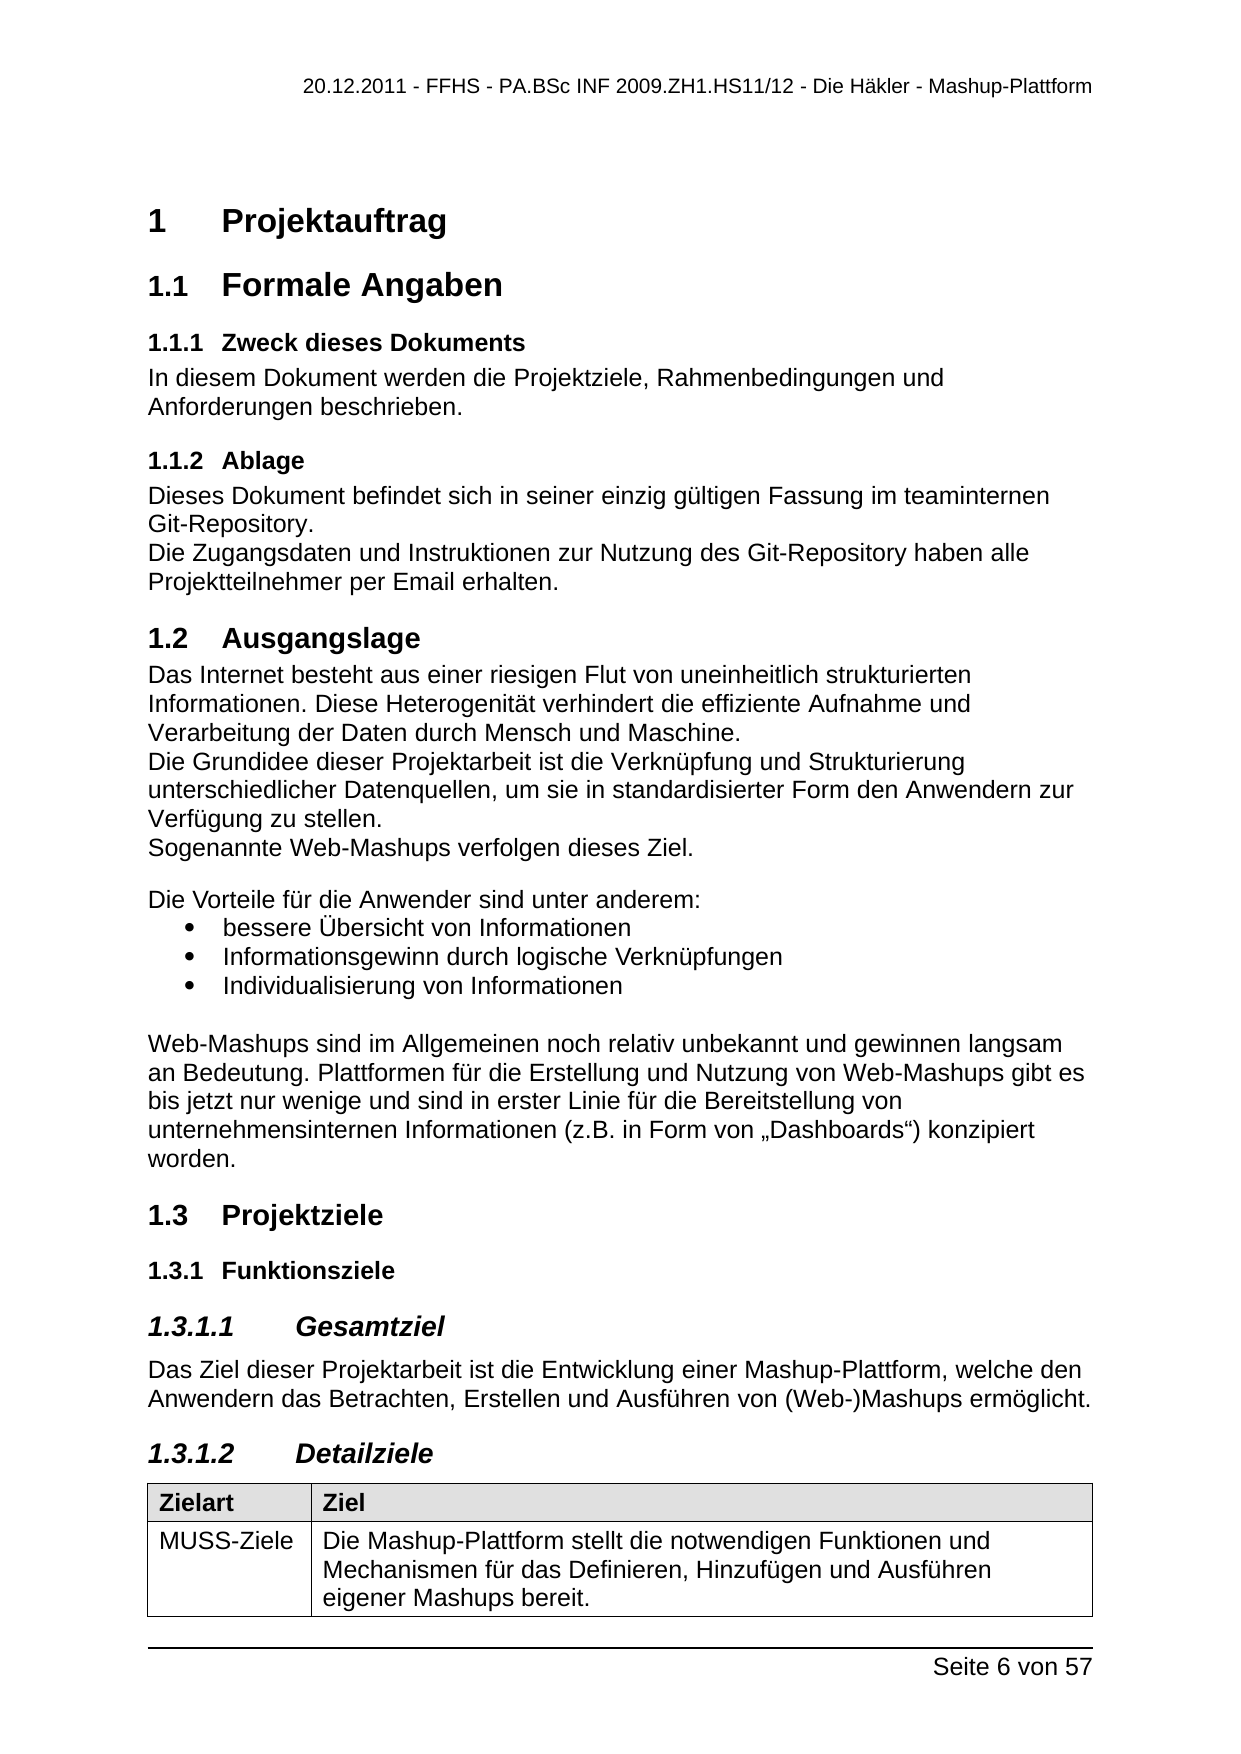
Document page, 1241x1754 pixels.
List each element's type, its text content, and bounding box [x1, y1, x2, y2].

text Das Internet besteht aus einer riesigen Flut von uneinheitlich strukturierten Informationen. Diese Heterogenität verhindert die effiziente Aufnahme und Verarbeitung der Daten durch Mensch und Maschine. Die Grundidee dieser Projektarbeit ist die Verknüpfung und Strukturierung unterschiedlicher Datenquellen, um sie in standardisierter Form den Anwendern zur Verfügung zu stellen. Sogenannte Web-Mashups verfolgen dieses Ziel. [148, 661, 1093, 862]
subtitle Zweck dieses Dokuments [148, 328, 1093, 357]
subtitle Formale Angaben [148, 265, 1093, 303]
list bessere Übersicht von Informationen [185, 913, 1093, 942]
text Web-Mashups sind im Allgemeinen noch relativ unbekannt und gewinnen langsam an Bedeutung. Plattformen für die Erstellung und Nutzung von Web-Mashups gibt es bis jetzt nur wenige und sind in erster Linie für die Bereitstellung von unternehmensinternen Informationen (z.B. in Form von „Dashboards“) konzipiert worden. [148, 1029, 1093, 1172]
text Die Vorteile für die Anwender sind unter anderem: [148, 885, 1093, 913]
subtitle Gesamtziel [148, 1310, 1093, 1342]
subtitle Ablage [148, 446, 1093, 474]
text Das Ziel dieser Projektarbeit ist die Entwicklung einer Mashup-Plattform, welche den Anwendern das Betrachten, Erstellen und Ausführen von (Web-)Mashups ermöglicht. [148, 1355, 1093, 1412]
table_cell MUSS-Ziele [148, 1522, 311, 1616]
list Individualisierung von Informationen [185, 971, 1093, 1000]
list Informationsgewinn durch logische Verknüpfungen [185, 942, 1093, 971]
text Die Zugangsdaten und Instruktionen zur Nutzung des Git-Repository haben alle Projektteilnehmer per Email erhalten. [148, 538, 1093, 596]
table_cell Die Mashup-Plattform stellt die notwendigen Funktionen und Mechanismen für das Definieren, Hinzufügen und Ausführen eigener Mashups bereit. [312, 1522, 1092, 1616]
text Dieses Dokument befindet sich in seiner einzig gültigen Fassung im teaminternen Git-Repository. [148, 481, 1093, 538]
subtitle Projektziele [148, 1197, 1093, 1231]
subtitle Projektauftrag [148, 201, 1093, 240]
subtitle Funktionsziele [148, 1256, 1093, 1285]
subtitle Detailziele [148, 1437, 1093, 1470]
table_header Zielart [148, 1484, 311, 1521]
table_header Ziel [312, 1484, 1092, 1521]
subtitle Ausgangslage [148, 621, 1093, 654]
text In diesem Dokument werden die Projektziele, Rahmenbedingungen und Anforderungen beschrieben. [148, 363, 1093, 421]
